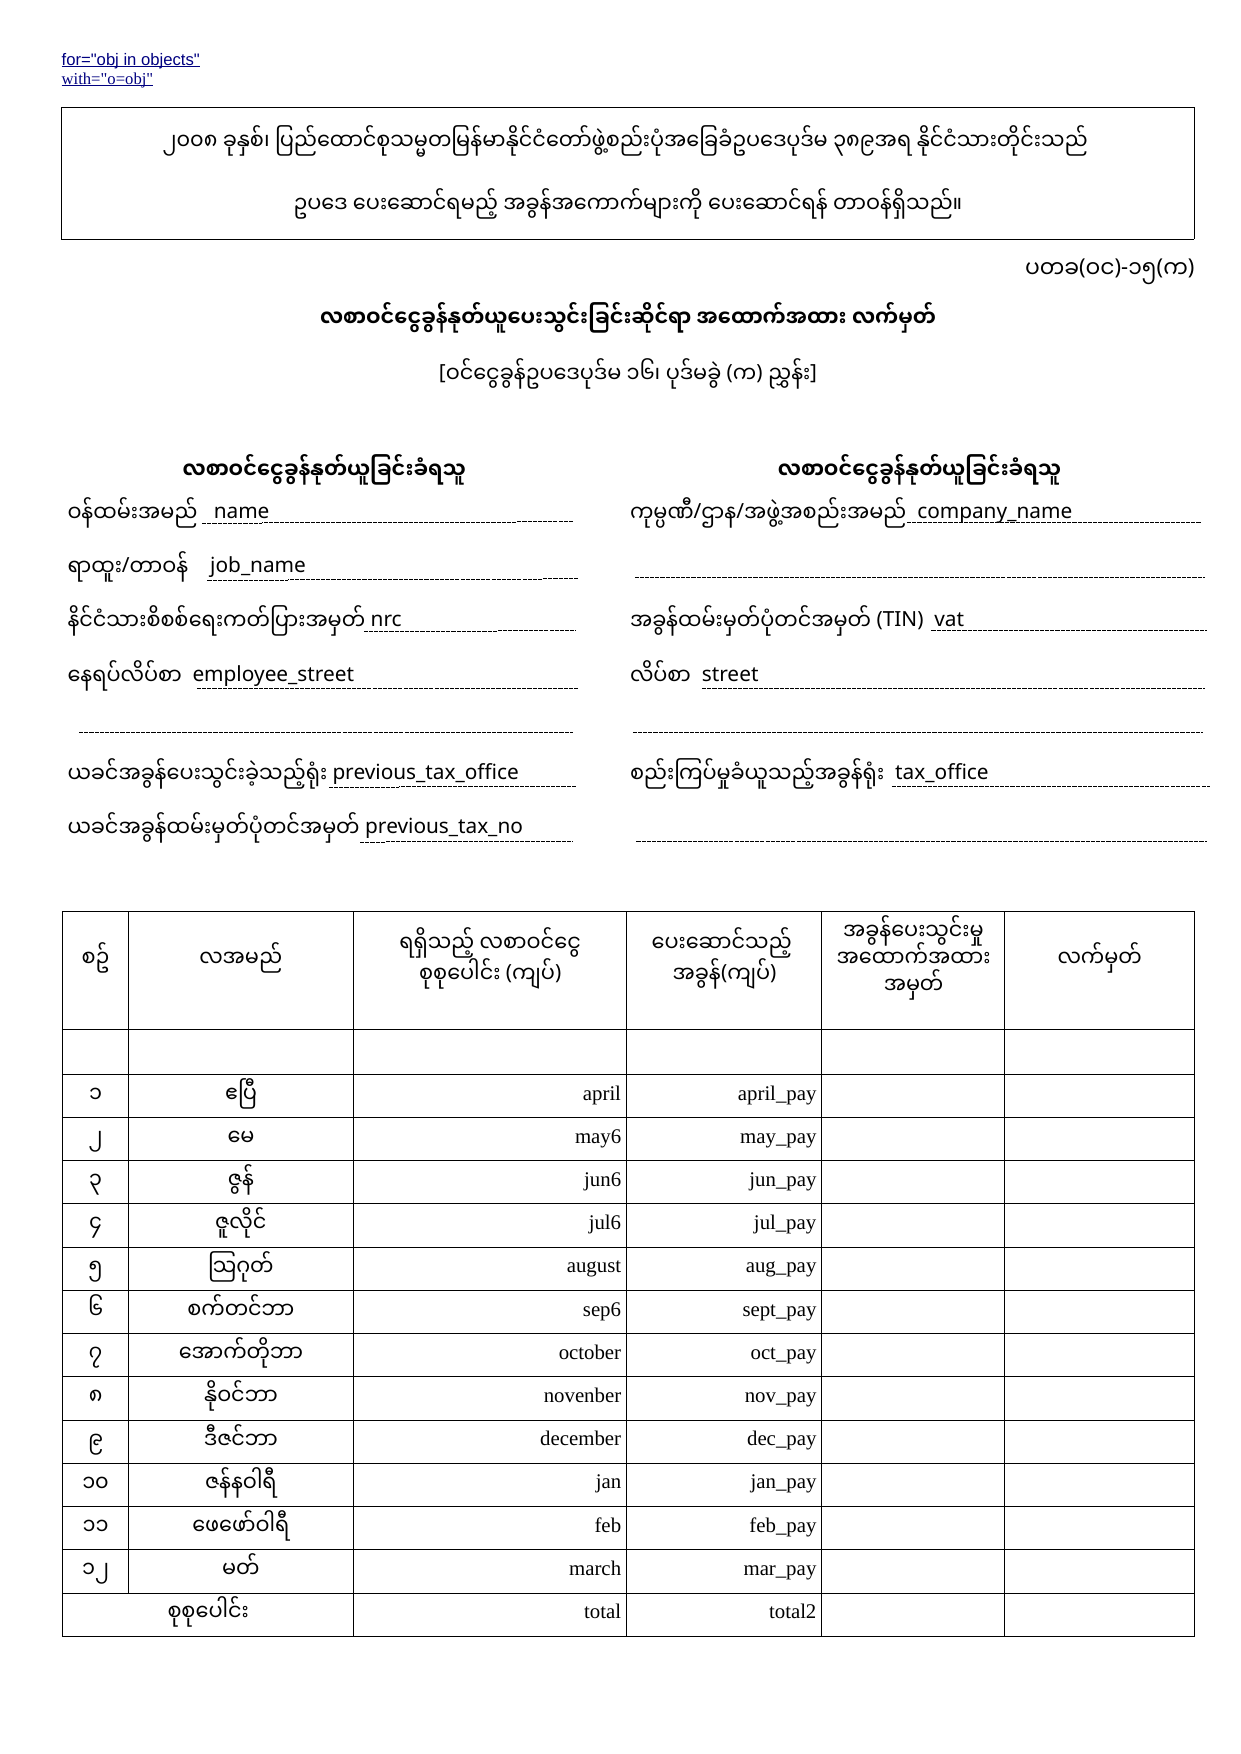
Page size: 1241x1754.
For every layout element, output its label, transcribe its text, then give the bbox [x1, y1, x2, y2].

text with="o=obj" [61, 69, 1194, 88]
table_cell အခွန်ထမ်းမှတ်ပုံတင်အမှတ် (TIN) vat [624, 599, 1214, 653]
table_header လစာဝင်ငွေခွန်နုတ်ယူပေးသွင်းခြင်းဆိုင်ရာ အထောက်အထား လက်မှတ် [ဝင်ငွေခွန်ဥပဒေပုဒ်မ ၁၆၊ ပုဒ်မခွဲ (က) ညွှန်း] [61, 299, 1194, 406]
table_cell စက်တင်ဘာ [129, 1291, 353, 1333]
table_cell [354, 1030, 626, 1074]
table_cell ၁၁ [63, 1507, 128, 1549]
table_cell [586, 653, 624, 751]
table_cell march [354, 1550, 626, 1592]
table_cell [822, 1550, 1004, 1592]
table_cell [1005, 1507, 1194, 1549]
table_cell ၈ [63, 1377, 128, 1419]
table_cell [586, 751, 624, 805]
table_cell ၂ [63, 1118, 128, 1160]
table_cell ၁၂ [63, 1550, 128, 1592]
text for="obj in objects" [61, 49, 1194, 69]
table_cell အောက်တိုဘာ [129, 1334, 353, 1376]
table_cell [1005, 1334, 1194, 1376]
table_cell ဒီဇင်ဘာ [129, 1421, 353, 1463]
table_cell [1005, 1550, 1194, 1592]
table_cell ၇ [63, 1334, 128, 1376]
table_cell [1005, 1161, 1194, 1203]
table_cell nov_pay [627, 1377, 821, 1419]
table_cell ၃ [63, 1161, 128, 1203]
table_cell ကုမ္ပဏီ/ဌာန/အဖွဲ့အစည်းအမည် company_name [624, 490, 1214, 599]
table_cell [1005, 1030, 1194, 1074]
table_cell [63, 1030, 128, 1074]
table_header လက်မှတ် [1005, 912, 1194, 1029]
table_cell ဇွန် [129, 1161, 353, 1203]
table_header လစာဝင်ငွေခွန်နုတ်ယူခြင်းခံရသူ [61, 451, 586, 490]
table_cell [822, 1334, 1004, 1376]
table_cell august [354, 1248, 626, 1290]
table_cell [1005, 1594, 1194, 1636]
table_cell [1005, 1075, 1194, 1117]
table_cell jan [354, 1464, 626, 1506]
table_cell နိင်ငံသားစိစစ်ရေးကတ်ပြားအမှတ် nrc [61, 599, 586, 653]
table_header ပေးဆောင်သည့် အခွန်(ကျပ်) [627, 912, 821, 1029]
table_cell [1005, 1377, 1194, 1419]
table_cell jun6 [354, 1161, 626, 1203]
table_cell october [354, 1334, 626, 1376]
table_cell ယခင်အခွန်ပေးသွင်းခဲ့သည့်ရုံး previous_tax_office [61, 751, 586, 805]
table_cell [627, 1030, 821, 1074]
table_cell [822, 1594, 1004, 1636]
table_cell april_pay [627, 1075, 821, 1117]
table_cell [822, 1161, 1004, 1203]
table_cell ၁၀ [63, 1464, 128, 1506]
table_cell jan_pay [627, 1464, 821, 1506]
table_cell [822, 1030, 1004, 1074]
table_cell ဇူလိုင် [129, 1204, 353, 1247]
table_cell dec_pay [627, 1421, 821, 1463]
table_cell [822, 1507, 1004, 1549]
table_cell jul_pay [627, 1204, 821, 1247]
table_header အခွန်ပေးသွင်းမှု အထောက်အထား အမှတ် [822, 912, 1004, 1029]
table_cell [822, 1118, 1004, 1160]
table_cell ရာထူး/တာဝန် job_name [61, 544, 586, 599]
table_cell ယခင်အခွန်ထမ်းမှတ်ပုံတင်အမှတ် previous_tax_no [61, 805, 586, 859]
table_cell [1005, 1421, 1194, 1463]
table_cell ဖေဖော်ဝါရီ [129, 1507, 353, 1549]
table_cell jul6 [354, 1204, 626, 1247]
table_cell [586, 490, 624, 544]
table_cell ပတခ(ဝင)-၁၅(က) [61, 240, 1194, 299]
table_header စဥ် [63, 912, 128, 1029]
table_cell sep6 [354, 1291, 626, 1333]
table_cell [822, 1291, 1004, 1333]
table_cell ၉ [63, 1421, 128, 1463]
table_cell december [354, 1421, 626, 1463]
table_cell [1005, 1204, 1194, 1247]
table_cell မေ [129, 1118, 353, 1160]
table_cell [822, 1075, 1004, 1117]
table_cell ၄ [63, 1204, 128, 1247]
table_header ရရှိသည့် လစာဝင်ငွေ စုစုပေါင်း (ကျပ်) [354, 912, 626, 1029]
table_cell total [354, 1594, 626, 1636]
table_cell [586, 599, 624, 653]
table_cell jun_pay [627, 1161, 821, 1203]
table_cell စုစုပေါင်း [63, 1594, 353, 1636]
table_header လစာဝင်ငွေခွန်နုတ်ယူခြင်းခံရသူ [624, 451, 1214, 490]
table_cell may_pay [627, 1118, 821, 1160]
table_cell [1005, 1291, 1194, 1333]
table_cell novenber [354, 1377, 626, 1419]
table_cell ၅ [63, 1248, 128, 1290]
table_cell မတ် [129, 1550, 353, 1592]
table_cell [822, 1464, 1004, 1506]
table_cell ၁ [63, 1075, 128, 1117]
table_cell သြဂုတ် [129, 1248, 353, 1290]
table_cell [586, 544, 624, 599]
table_cell ဧပြီ [129, 1075, 353, 1117]
table_cell [586, 805, 624, 859]
table_cell ဝန်ထမ်းအမည် name [61, 490, 586, 544]
table_cell နေရပ်လိပ်စာ employee_street [61, 653, 586, 751]
table_cell လိပ်စာ street [624, 653, 1214, 751]
table_header [586, 451, 624, 490]
table_cell april [354, 1075, 626, 1117]
table_cell [129, 1030, 353, 1074]
table_cell total2 [627, 1594, 821, 1636]
table_cell may6 [354, 1118, 626, 1160]
table_cell aug_pay [627, 1248, 821, 1290]
table_cell [1005, 1118, 1194, 1160]
table_cell [822, 1421, 1004, 1463]
table_cell ၆ [63, 1291, 128, 1333]
table_cell စည်းကြပ်မှုခံယူသည့်အခွန်ရုံး tax_office [624, 751, 1214, 859]
table_cell ဇန်နဝါရီ [129, 1464, 353, 1506]
table_cell [822, 1248, 1004, 1290]
table_cell [1005, 1464, 1194, 1506]
table_cell နိုဝင်ဘာ [129, 1377, 353, 1419]
table_cell oct_pay [627, 1334, 821, 1376]
table_cell sept_pay [627, 1291, 821, 1333]
table_cell mar_pay [627, 1550, 821, 1592]
table_header ၂၀၀၈ ခုနှစ်၊ ပြည်ထောင်စုသမ္မတမြန်မာနိုင်ငံတော်ဖွဲ့စည်းပုံအခြေခံဥပဒေပုဒ်မ ၃၈၉အရ နိုင်ငံသားတိုင်းသည် ဥပ‌ဒေ ပေးဆောင်ရမည့် အခွန်အကောက်များကို ပေးဆောင်ရန် တာဝန်ရှိသည်။ [62, 108, 1194, 239]
table_cell feb [354, 1507, 626, 1549]
table_cell [822, 1204, 1004, 1247]
table_cell [822, 1377, 1004, 1419]
table_header လအမည် [129, 912, 353, 1029]
table_cell [1005, 1248, 1194, 1290]
table_cell feb_pay [627, 1507, 821, 1549]
